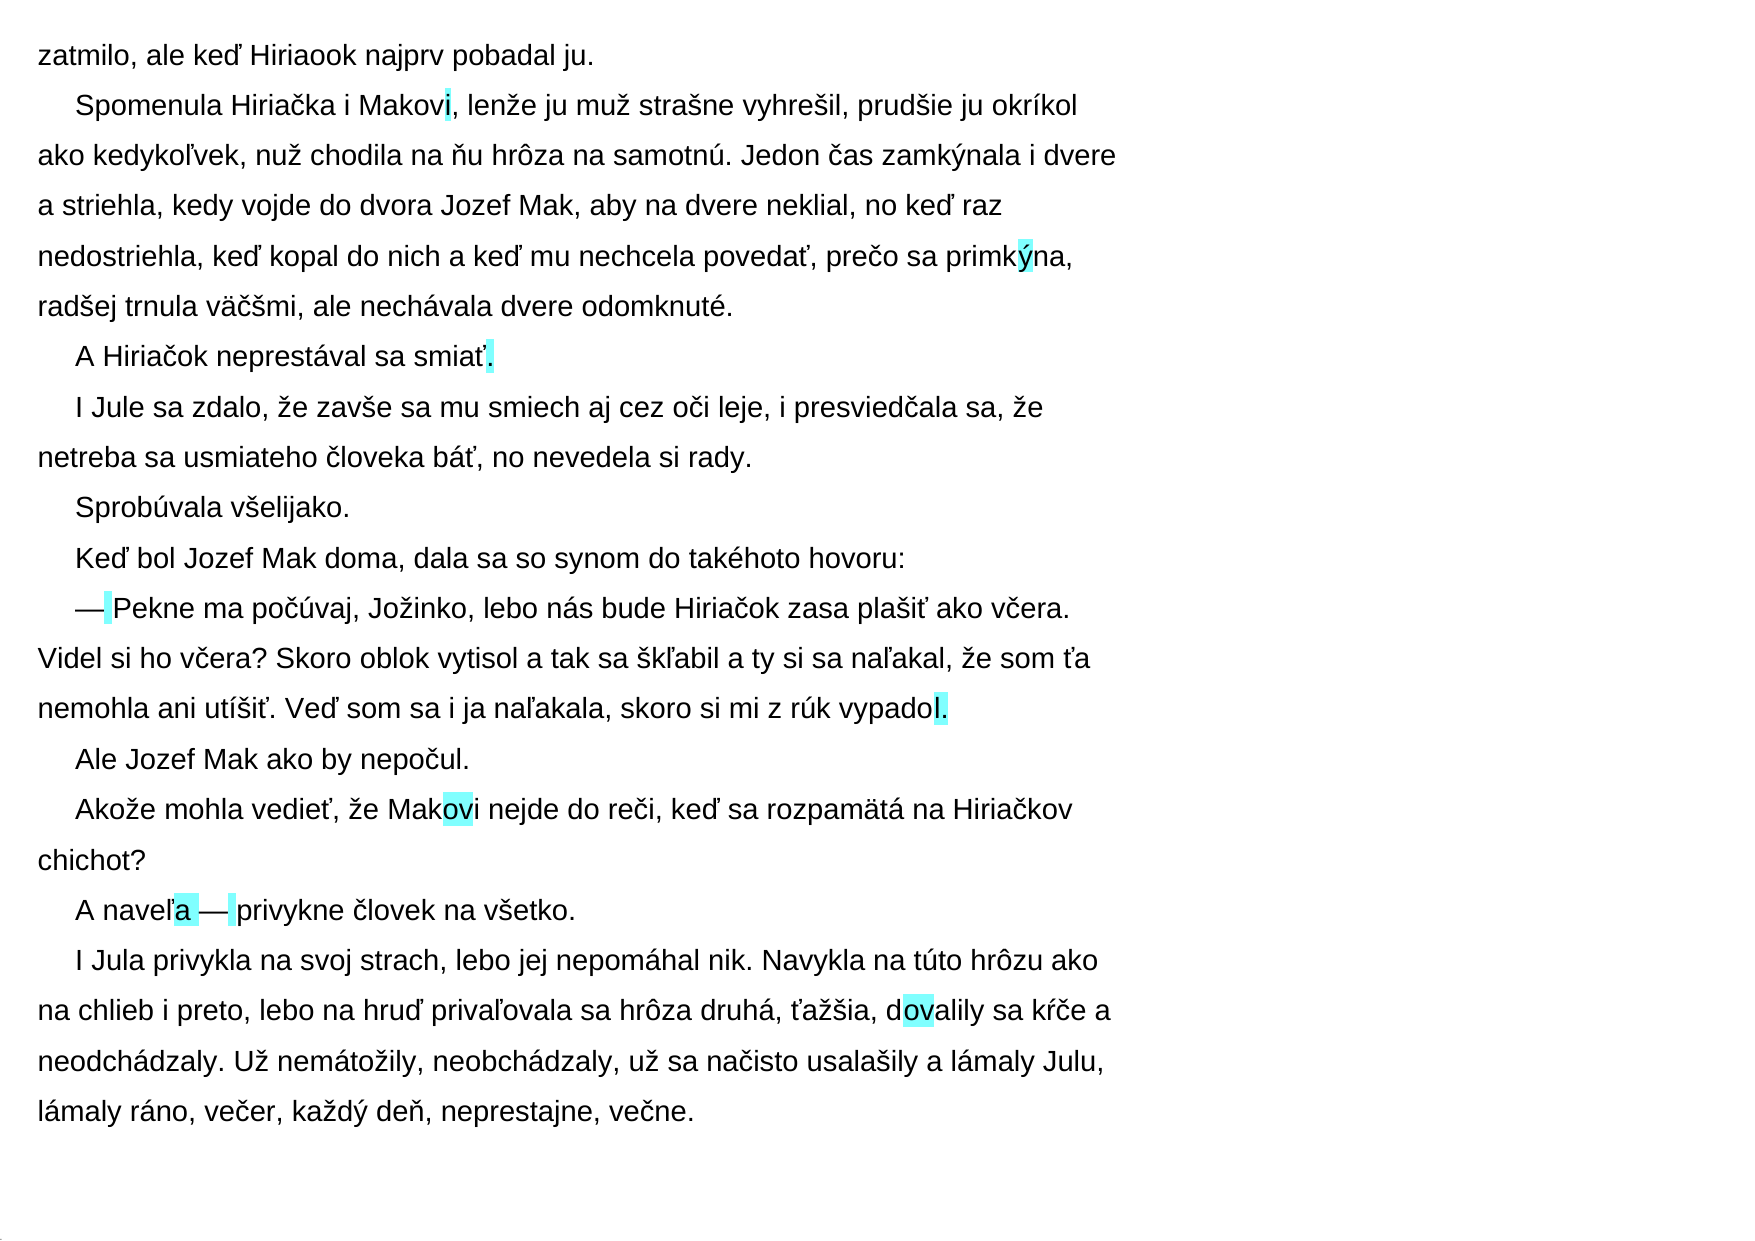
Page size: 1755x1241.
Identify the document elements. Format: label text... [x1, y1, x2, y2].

text A Hiriačok neprestával sa smiať. [37, 339, 1130, 373]
text Keď bol Jozef Mak doma, dala sa so synom do takéhoto hovoru: [37, 541, 1130, 574]
text Ale Jozef Mak ako by nepočul. [37, 742, 1130, 775]
text A naveľa — privykne človek na všetko. [37, 893, 1130, 926]
text Sprobúvala všelijako. [37, 490, 1130, 524]
text Akože mohla vedieť, že Makovi nejde do reči, keď sa rozpamätá na Hiriačkov chichot? [37, 792, 1130, 876]
text I Jule sa zdalo, že zavše sa mu smiech aj cez oči leje, i presviedčala sa, že netreba sa usmiateho človeka báť, no nevedela si rady. [37, 390, 1130, 473]
text — Pekne ma počúvaj, Jožinko, lebo nás bude Hiriačok zasa plašiť ako včera. Videl si ho včera? Skoro oblok vytisol a tak sa škľabil a ty si sa naľakal, že som ťa nemohla ani utíšiť. Veď som sa i ja naľakala, skoro si mi z rúk vypadol. [37, 591, 1130, 725]
text I Jula privykla na svoj strach, lebo jej nepomáhal nik. Navykla na túto hrôzu ako na chlieb i preto, lebo na hruď privaľovala sa hrôza druhá, ťažšia, dovalily sa kŕče a neodchádzaly. Už nemátožily, neobchádzaly, už sa načisto usalašily a lámaly Julu, lámaly ráno, večer, každý deň, neprestajne, večne. [37, 943, 1130, 1128]
text zatmilo, ale keď Hiriaook najprv pobadal ju. [37, 37, 1130, 71]
text Spomenula Hiriačka i Makovi, lenže ju muž strašne vyhrešil, prudšie ju okríkol ako kedykoľvek, nuž chodila na ňu hrôza na samotnú. Jedon čas zamkýnala i dvere a striehla, kedy vojde do dvora Jozef Mak, aby na dvere neklial, no keď raz nedostriehla, keď kopal do nich a keď mu nechcela povedať, prečo sa primkýna, radšej trnula väčšmi, ale nechávala dvere odomknuté. [37, 88, 1130, 323]
